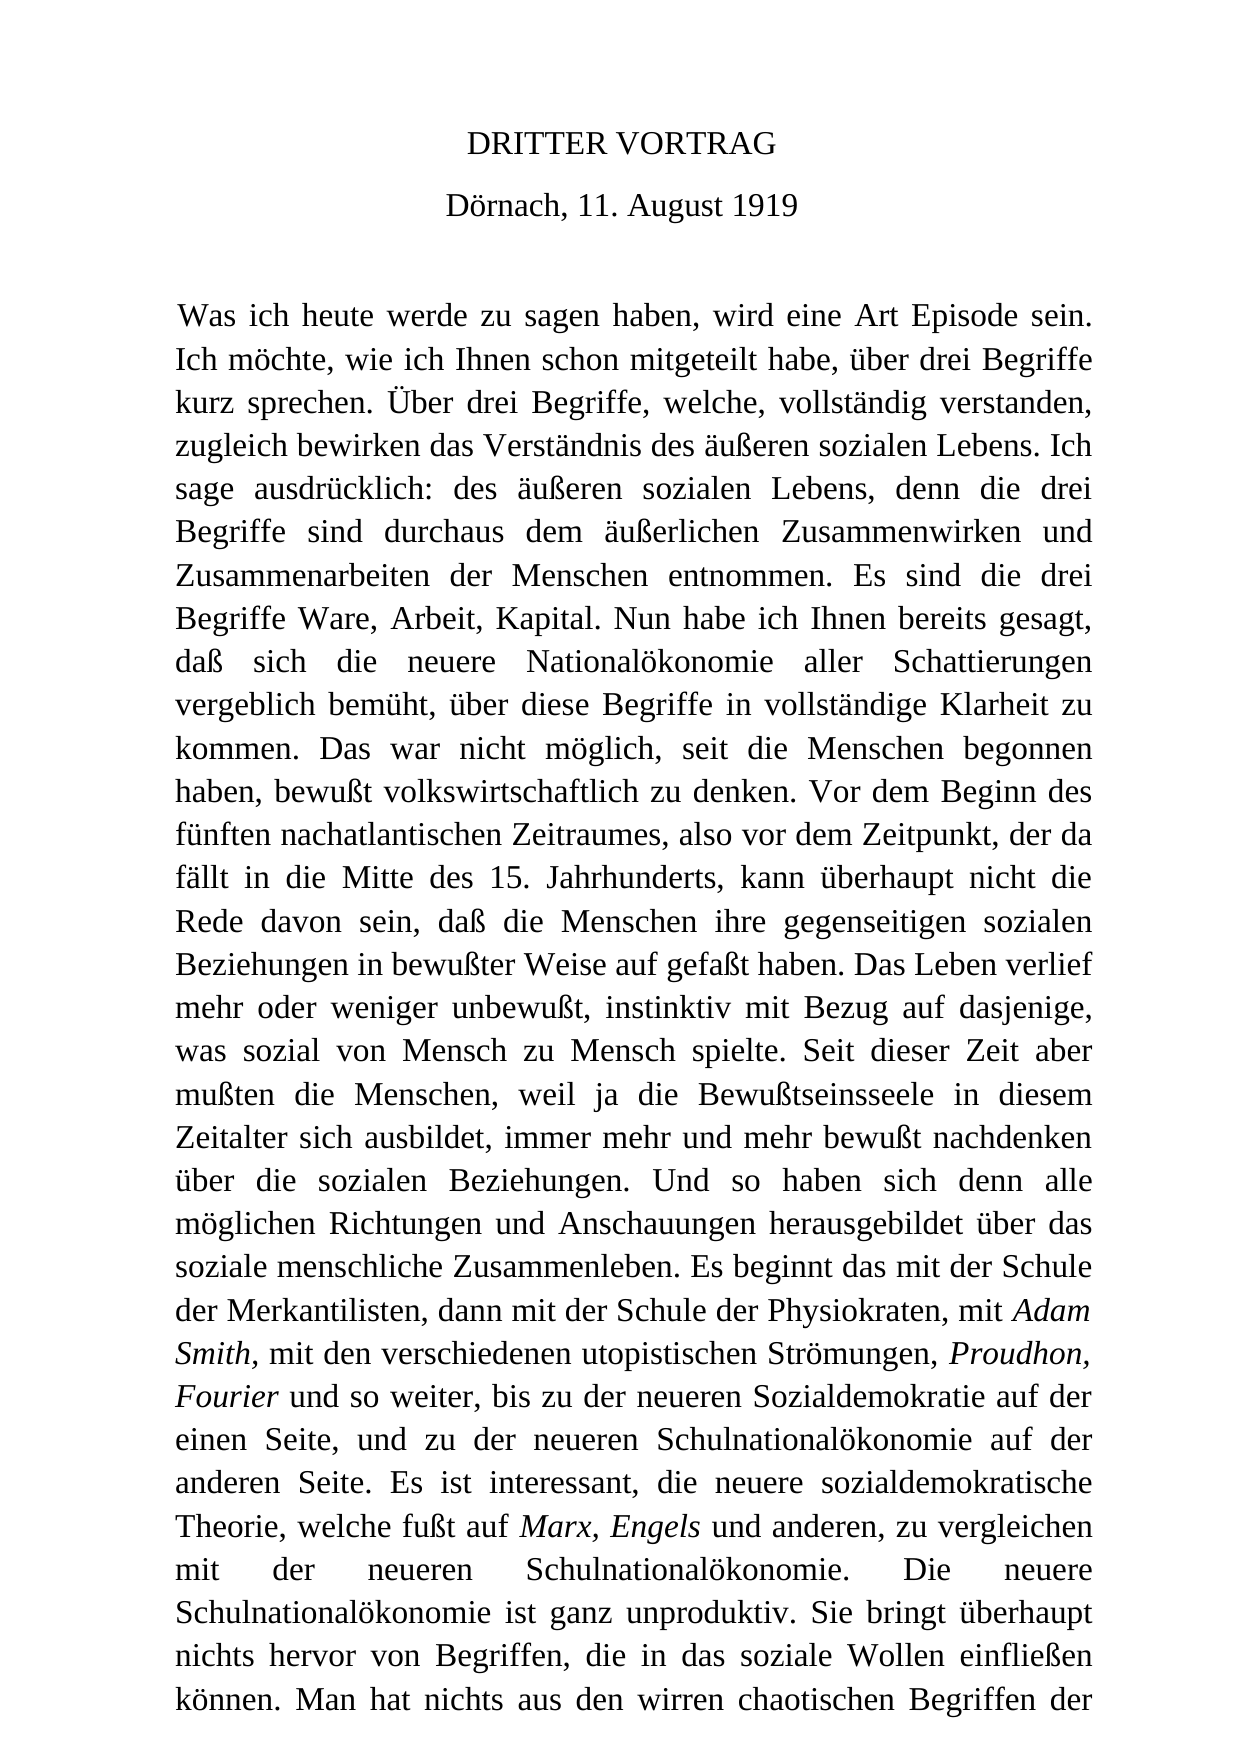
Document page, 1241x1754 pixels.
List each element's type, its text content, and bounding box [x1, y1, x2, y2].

text DRITTER VORTRAG Dörnach, 11. August 1919 [150, 123, 1093, 224]
text Was ich heute werde zu sagen haben, wird eine Art Episode sein. Ich möchte, wie ich Ihnen schon mitgeteilt habe, über drei Begriffe kurz sprechen. Über drei Begriffe, welche, vollständig verstanden, zugleich bewirken das Verständnis des äußeren sozialen Lebens. Ich sage ausdrücklich: des äußeren sozialen Lebens, denn die drei Begriffe sind durchaus dem äußerlichen Zusammenwirken und Zusammenarbeiten der Menschen entnommen. Es sind die drei Begriffe Ware, Arbeit, Kapital. Nun habe ich Ihnen bereits gesagt, daß sich die neuere Nationalökonomie aller Schattierungen vergeblich bemüht, über diese Begriffe in vollständige Klarheit zu kommen. Das war nicht möglich, seit die Menschen begonnen haben, bewußt volkswirtschaftlich zu denken. Vor dem Beginn des fünften nachatlantischen Zeitraumes, also vor dem Zeitpunkt, der da fällt in die Mitte des 15. Jahrhunderts, kann überhaupt nicht die Rede davon sein, daß die Menschen ihre gegenseitigen sozialen Beziehungen in bewußter Weise auf gefaßt haben. Das Leben verlief mehr oder weniger unbewußt, instinktiv mit Bezug auf dasjenige, was sozial von Mensch zu Mensch spielte. Seit dieser Zeit aber mußten die Menschen, weil ja die Bewußtseinsseele in diesem Zeitalter sich ausbildet, immer mehr und mehr bewußt nachdenken über die sozialen Beziehungen. Und so haben sich denn alle möglichen Richtungen und Anschauungen herausgebildet über das soziale menschliche Zusammenleben. Es beginnt das mit der Schule der Merkantilisten, dann mit der Schule der Physiokraten, mit Adam Smith, mit den verschiedenen utopistischen Strömungen, Proudhon, Fourier und so weiter, bis zu der neueren Sozialdemokratie auf der einen Seite, und zu der neueren Schulnationalökonomie auf der anderen Seite. Es ist interessant, die neuere sozialdemokratische Theorie, welche fußt auf Marx, Engels und anderen, zu vergleichen mit der neueren Schulnationalökonomie. Die neuere Schulnationalökonomie ist ganz unproduktiv. Sie bringt überhaupt nichts hervor von Begriffen, die in das soziale Wollen einfließen können. Man hat nichts aus den wirren chaotischen Begriffen der [175, 296, 1093, 1717]
